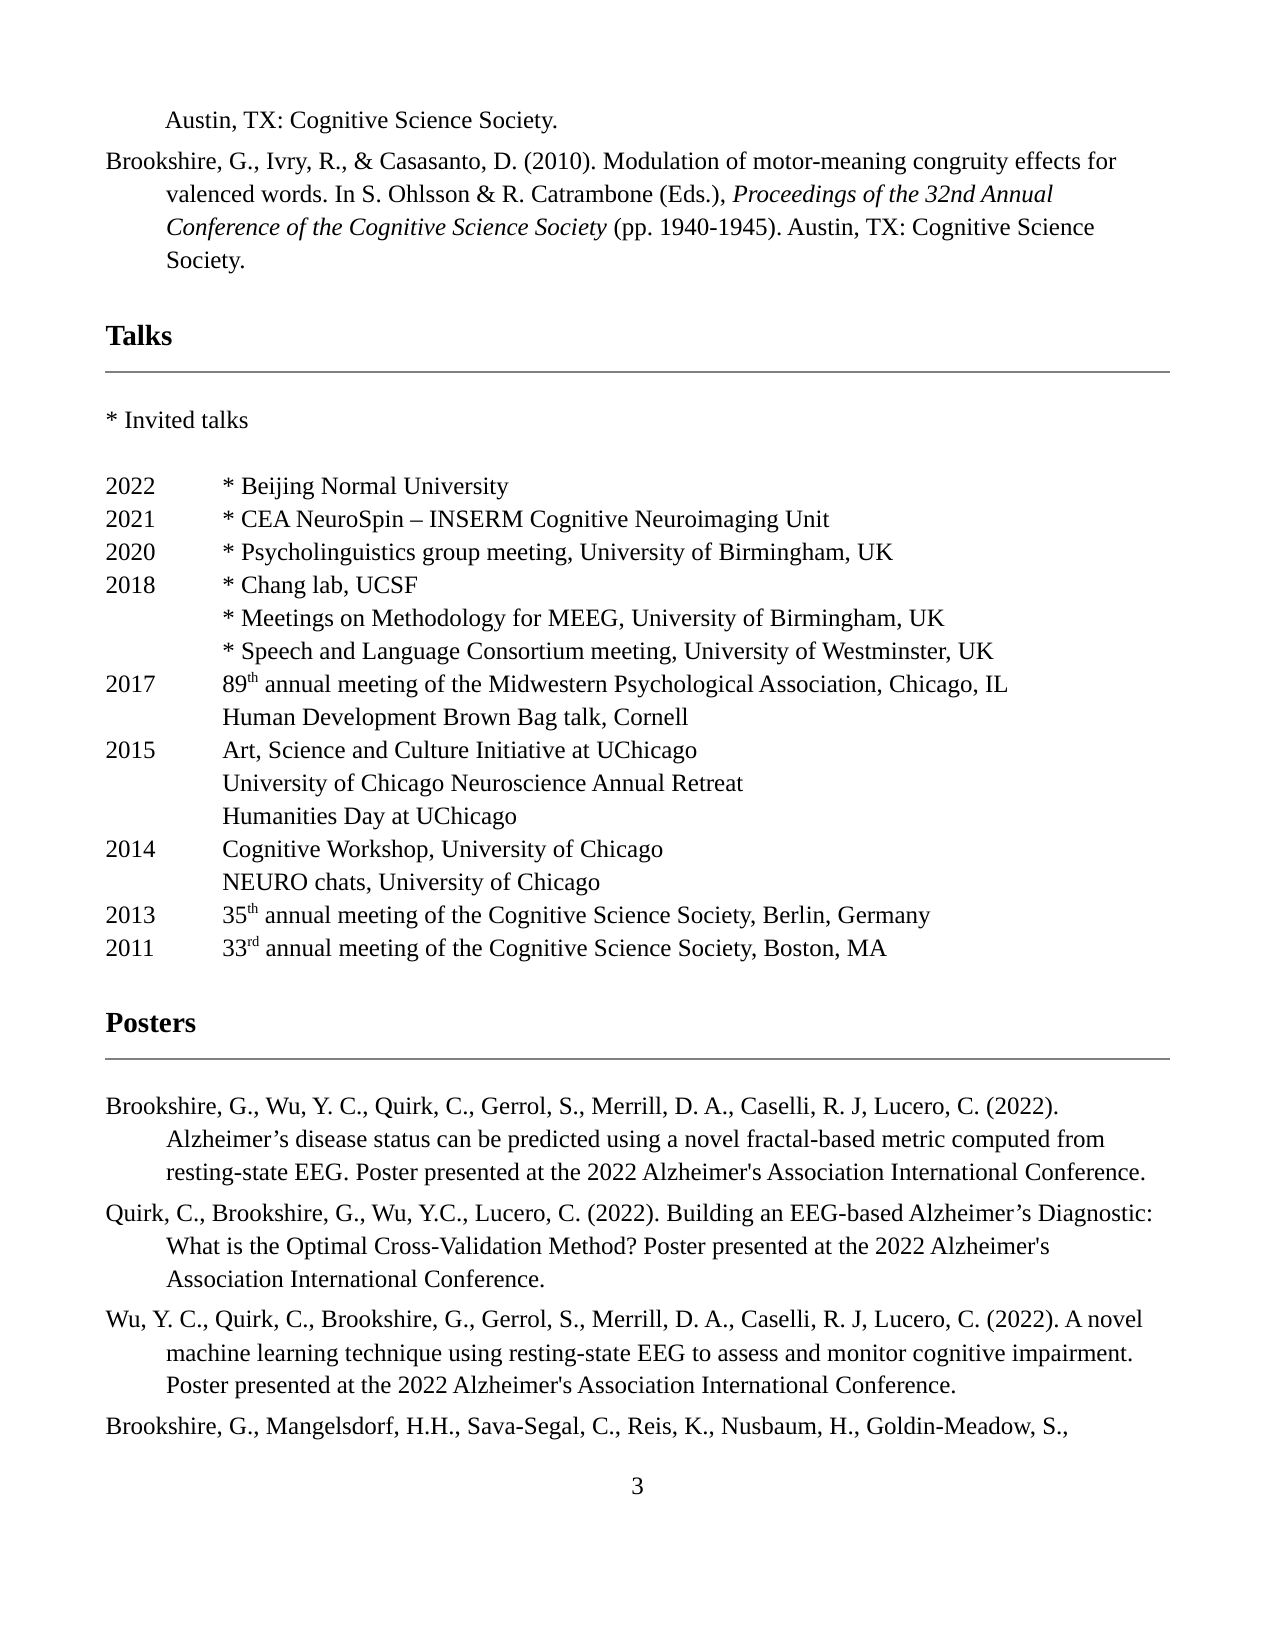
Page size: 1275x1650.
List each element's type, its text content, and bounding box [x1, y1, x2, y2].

text 2022 * Beijing Normal University [105, 471, 1170, 500]
text Brookshire, G., Mangelsdorf, H.H., Sava-Segal, C., Reis, K., Nusbaum, H., Goldin-Meadow, S., [105, 1411, 1170, 1440]
text * Speech and Language Consortium meeting, University of Westminster, UK [105, 636, 1170, 665]
text Humanities Day at UChicago [105, 801, 1170, 830]
text Wu, Y. C., Quirk, C., Brookshire, G., Gerrol, S., Merrill, D. A., Caselli, R. J, Lucero, C. (2022). A novel machine learning technique using resting-state EEG to assess and monitor cognitive impairment. Poster presented at the 2022 Alzheimer's Association International Conference. [105, 1304, 1170, 1399]
text University of Chicago Neuroscience Annual Retreat [105, 768, 1170, 797]
text 2018 * Chang lab, UCSF [105, 570, 1170, 599]
text Austin, TX: Cognitive Science Society. [105, 105, 1170, 134]
text Human Development Brown Bag talk, Cornell [105, 702, 1170, 731]
text 2017 89th annual meeting of the Midwestern Psychological Association, Chicago, IL [105, 669, 1170, 698]
text Posters [105, 1005, 1170, 1038]
text * Meetings on Methodology for MEEG, University of Birmingham, UK [105, 603, 1170, 632]
text Quirk, C., Brookshire, G., Wu, Y.C., Lucero, C. (2022). Building an EEG-based Alzheimer’s Diagnostic: What is the Optimal Cross-Validation Method? Poster presented at the 2022 Alzheimer's Association International Conference. [105, 1198, 1170, 1293]
text 2013 35th annual meeting of the Cognitive Science Society, Berlin, Germany [105, 900, 1170, 929]
text 2015 Art, Science and Culture Initiative at UChicago [105, 735, 1170, 764]
text 2014 Cognitive Workshop, University of Chicago [105, 834, 1170, 863]
text Brookshire, G., Wu, Y. C., Quirk, C., Gerrol, S., Merrill, D. A., Caselli, R. J, Lucero, C. (2022). Alzheimer’s disease status can be predicted using a novel fractal-based metric computed from resting-state EEG. Poster presented at the 2022 Alzheimer's Association International Conference. [105, 1091, 1170, 1186]
text * Invited talks [105, 405, 1170, 434]
text Talks [105, 318, 1170, 352]
text 2020 * Psycholinguistics group meeting, University of Birmingham, UK [105, 537, 1170, 566]
text NEURO chats, University of Chicago [105, 867, 1170, 896]
text 2011 33rd annual meeting of the Cognitive Science Society, Boston, MA [105, 933, 1170, 962]
text 2021 * CEA NeuroSpin – INSERM Cognitive Neuroimaging Unit [105, 504, 1170, 533]
text Brookshire, G., Ivry, R., & Casasanto, D. (2010). Modulation of motor-meaning congruity effects for valenced words. In S. Ohlsson & R. Catrambone (Eds.), Proceedings of the 32nd Annual Conference of the Cognitive Science Society (pp. 1940-1945). Austin, TX: Cognitive Science Society. [105, 146, 1170, 274]
